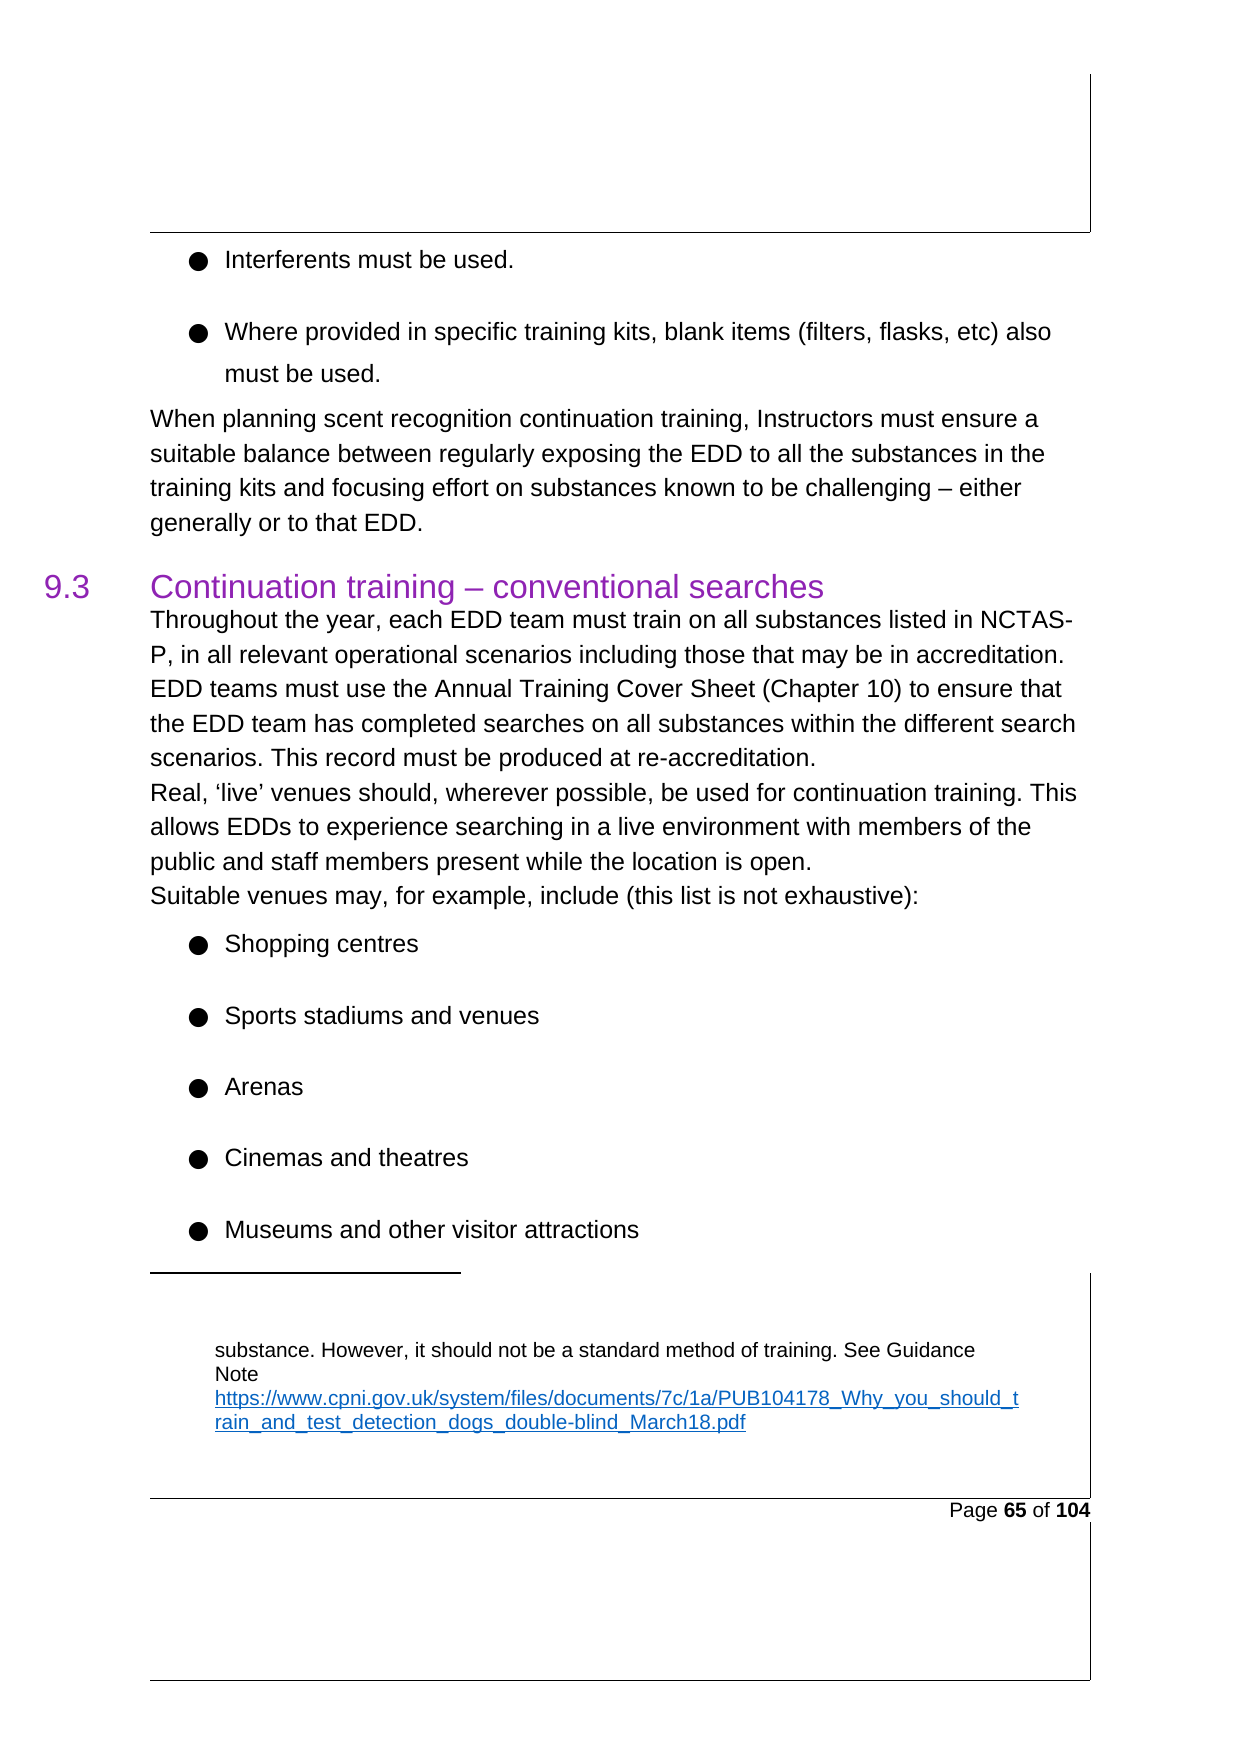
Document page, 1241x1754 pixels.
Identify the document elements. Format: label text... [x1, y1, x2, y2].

text EDD teams must use the Annual Training Cover Sheet (Chapter 10) to ensure that the EDD team has completed searches on all substances within the different search scenarios. This record must be produced at re-accreditation. [150, 674, 1090, 772]
list Shopping centres [187, 916, 1090, 967]
text When planning scent recognition continuation training, Instructors must ensure a suitable balance between regularly exposing the EDD to all the substances in the training kits and focusing effort on substances known to be challenging – either generally or to that EDD. [150, 404, 1090, 536]
list Sports stadiums and venues [187, 987, 1090, 1038]
list Interferents must be used. [187, 232, 1090, 283]
list Where provided in specific training kits, blank items (filters, flasks, etc) also must be used. [187, 303, 1090, 387]
list Arenas [187, 1058, 1090, 1110]
list Museums and other visitor attractions [187, 1201, 1090, 1252]
text Throughout the year, each EDD team must train on all substances listed in NCTAS-P, in all relevant operational scenarios including those that may be in accreditation. [150, 606, 1090, 669]
text Real, ‘live’ venues should, wherever possible, be used for continuation training. This allows EDDs to experience searching in a live environment with members of the public and staff members present while the location is open. [150, 778, 1090, 876]
subtitle Continuation training – conventional searches [44, 567, 1090, 606]
list Cinemas and theatres [187, 1130, 1090, 1181]
list substance. However, it should not be a standard method of training. See Guidance Note https://www.cpni.gov.uk/system/files/documents/7c/1a/PUB104178_Why_you_should_train_and_test_detection_dogs_double-blind_March18.pdf [150, 1273, 1090, 1498]
text Suitable venues may, for example, include (this list is not exhaustive): [150, 881, 1090, 910]
